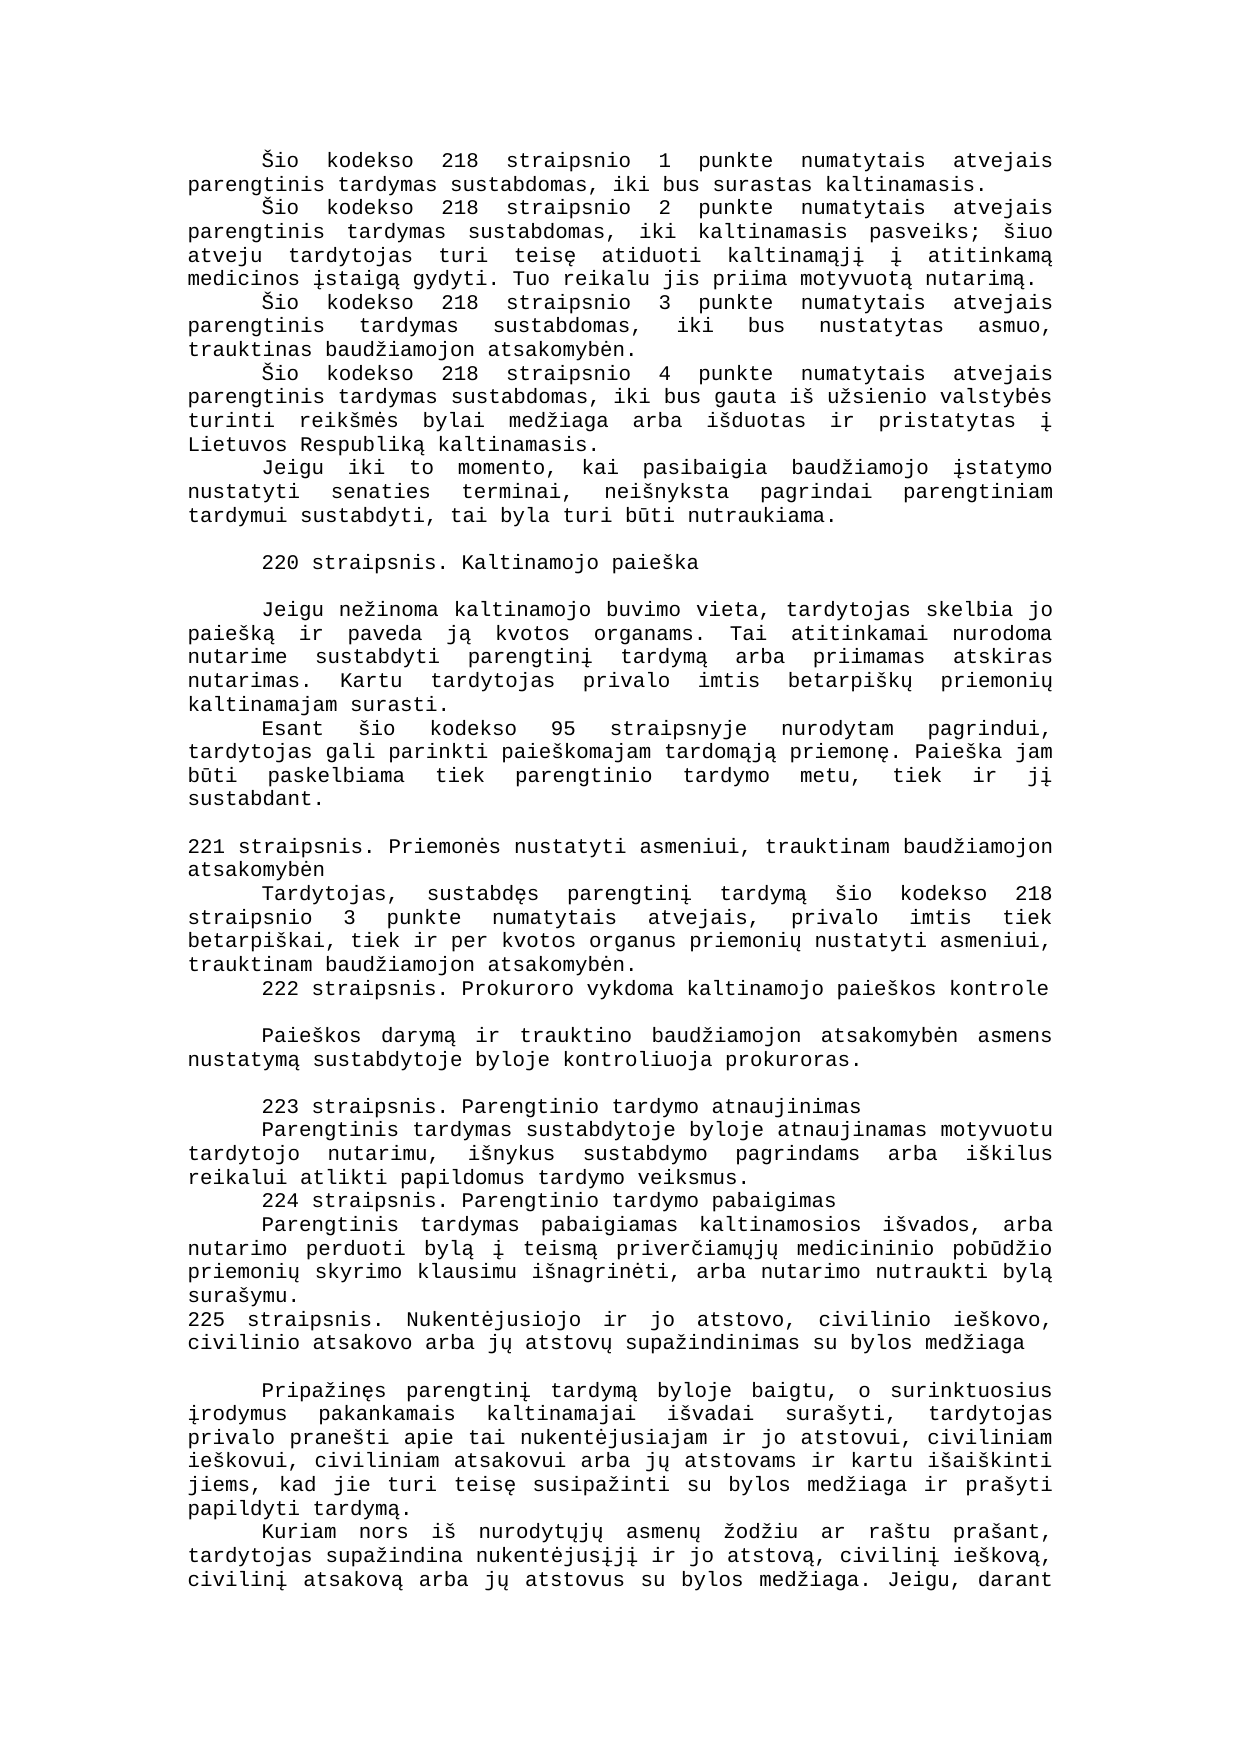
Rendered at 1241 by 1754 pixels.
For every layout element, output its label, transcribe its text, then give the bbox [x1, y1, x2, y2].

text Parengtinis tardymas sustabdytoje byloje atnaujinamas motyvuotu tardytojo nutarimu, išnykus sustabdymo pagrindams arba iškilus reikalui atlikti papildomus tardymo veiksmus. [187, 1119, 1053, 1190]
text Tardytojas, sustabdęs parengtinį tardymą šio kodekso 218 straipsnio 3 punkte numatytais atvejais, privalo imtis tiek betarpiškai, tiek ir per kvotos organus priemonių nustatyti asmeniui, trauktinam baudžiamojon atsakomybėn. [187, 883, 1053, 978]
text 220 straipsnis. Kaltinamojo paieška [187, 552, 1053, 576]
text 221 straipsnis. Priemonės nustatyti asmeniui, trauktinam baudžiamojon atsakomybėn [40, 836, 1053, 883]
text Šio kodekso 218 straipsnio 3 punkte numatytais atvejais parengtinis tardymas sustabdomas, iki bus nustatytas asmuo, trauktinas baudžiamojon atsakomybėn. [187, 292, 1053, 363]
text 223 straipsnis. Parengtinio tardymo atnaujinimas [187, 1096, 1053, 1119]
text 222 straipsnis. Prokuroro vykdoma kaltinamojo paieškos kontrole [187, 978, 1053, 1001]
text Esant šio kodekso 95 straipsnyje nurodytam pagrindui, tardytojas gali parinkti paieškomajam tardomąją priemonę. Paieška jam būti paskelbiama tiek parengtinio tardymo metu, tiek ir jį sustabdant. [187, 717, 1053, 812]
text Jeigu nežinoma kaltinamojo buvimo vieta, tardytojas skelbia jo paiešką ir paveda ją kvotos organams. Tai atitinkamai nurodoma nutarime sustabdyti parengtinį tardymą arba priimamas atskiras nutarimas. Kartu tardytojas privalo imtis betarpiškų priemonių kaltinamajam surasti. [187, 599, 1053, 717]
text Jeigu iki to momento, kai pasibaigia baudžiamojo įstatymo nustatyti senaties terminai, neišnyksta pagrindai parengtiniam tardymui sustabdyti, tai byla turi būti nutraukiama. [187, 457, 1053, 528]
text Šio kodekso 218 straipsnio 4 punkte numatytais atvejais parengtinis tardymas sustabdomas, iki bus gauta iš užsienio valstybės turinti reikšmės bylai medžiaga arba išduotas ir pristatytas į Lietuvos Respubliką kaltinamasis. [187, 363, 1053, 457]
text Kuriam nors iš nurodytųjų asmenų žodžiu ar raštu prašant, tardytojas supažindina nukentėjusįjį ir jo atstovą, civilinį ieškovą, civilinį atsakovą arba jų atstovus su bylos medžiaga. Jeigu, darant [187, 1521, 1053, 1592]
text Šio kodekso 218 straipsnio 1 punkte numatytais atvejais parengtinis tardymas sustabdomas, iki bus surastas kaltinamasis. [187, 150, 1053, 197]
text Šio kodekso 218 straipsnio 2 punkte numatytais atvejais parengtinis tardymas sustabdomas, iki kaltinamasis pasveiks; šiuo atveju tardytojas turi teisę atiduoti kaltinamąjį į atitinkamą medicinos įstaigą gydyti. Tuo reikalu jis priima motyvuotą nutarimą. [187, 197, 1053, 292]
text Parengtinis tardymas pabaigiamas kaltinamosios išvados, arba nutarimo perduoti bylą į teismą priverčiamųjų medicininio pobūdžio priemonių skyrimo klausimu išnagrinėti, arba nutarimo nutraukti bylą surašymu. [187, 1214, 1053, 1309]
text Paieškos darymą ir trauktino baudžiamojon atsakomybėn asmens nustatymą sustabdytoje byloje kontroliuoja prokuroras. [187, 1025, 1053, 1072]
text 225 straipsnis. Nukentėjusiojo ir jo atstovo, civilinio ieškovo, civilinio atsakovo arba jų atstovų supažindinimas su bylos medžiaga [101, 1309, 1053, 1356]
text 224 straipsnis. Parengtinio tardymo pabaigimas [187, 1190, 1053, 1214]
text Pripažinęs parengtinį tardymą byloje baigtu, o surinktuosius įrodymus pakankamais kaltinamajai išvadai surašyti, tardytojas privalo pranešti apie tai nukentėjusiajam ir jo atstovui, civiliniam ieškovui, civiliniam atsakovui arba jų atstovams ir kartu išaiškinti jiems, kad jie turi teisę susipažinti su bylos medžiaga ir prašyti papildyti tardymą. [187, 1379, 1053, 1521]
